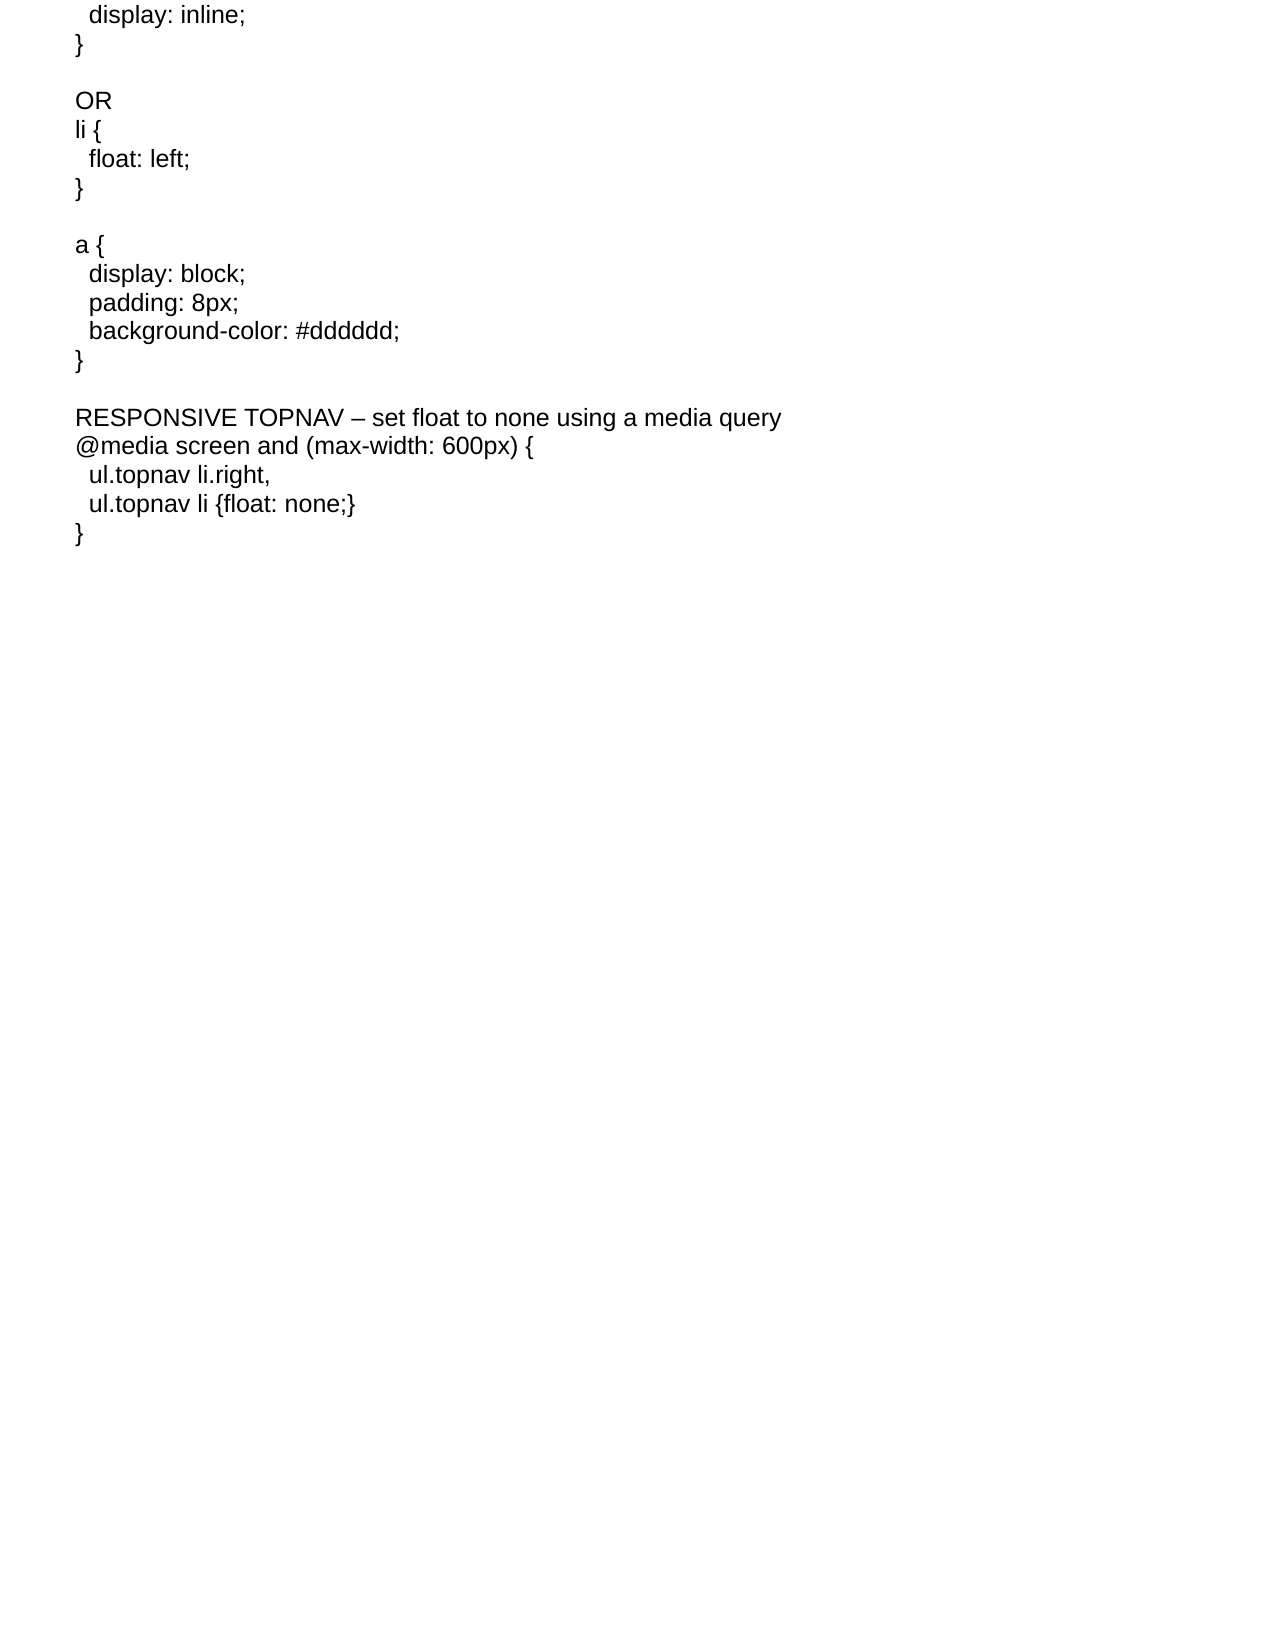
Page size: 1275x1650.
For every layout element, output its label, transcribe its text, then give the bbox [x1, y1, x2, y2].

text padding: 8px; [75, 287, 1275, 316]
text } [75, 29, 1275, 57]
text OR [0, 86, 1275, 115]
text li { [75, 115, 1275, 144]
text @media screen and (max-width: 600px) { [75, 431, 1275, 460]
text ul.topnav li {float: none;} [75, 489, 1275, 517]
text } [75, 517, 1275, 546]
text } [75, 172, 1275, 201]
text ul.topnav li.right, [75, 460, 1275, 489]
text display: inline; [75, 0, 1275, 29]
text } [75, 345, 1275, 374]
text float: left; [75, 144, 1275, 172]
text background-color: #dddddd; [75, 316, 1275, 345]
text display: block; [75, 259, 1275, 287]
text RESPONSIVE TOPNAV – set float to none using a media query [0, 402, 1275, 431]
text a { [75, 230, 1275, 259]
